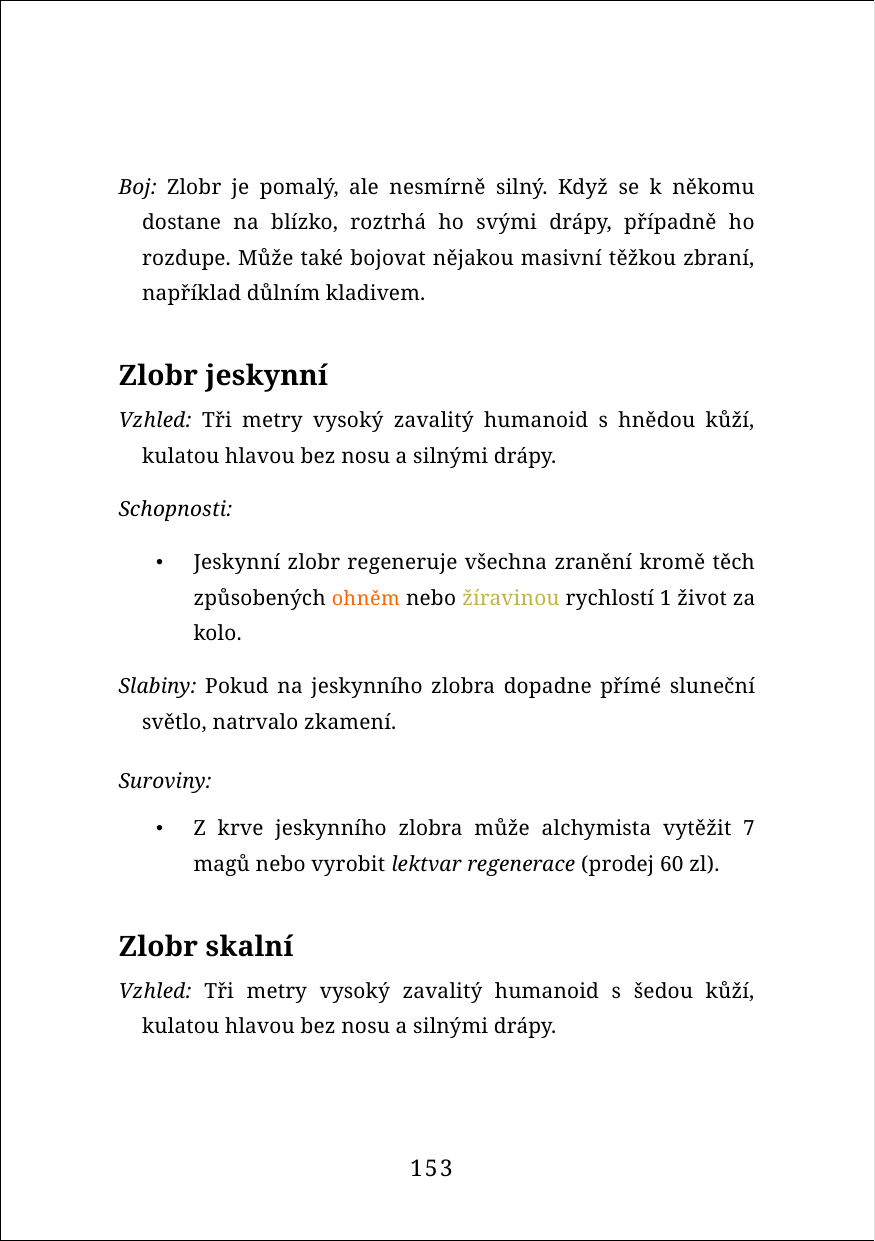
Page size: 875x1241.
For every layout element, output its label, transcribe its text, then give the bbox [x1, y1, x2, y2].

list Jeskynní zlobr regeneruje všechna zranění kromě těch způsobených ohněm nebo žíravinou rychlostí 1 život za kolo. [156, 547, 756, 647]
text Slabiny: Pokud na jeskynního zlobra dopadne přímé sluneční světlo, natrvalo zkamení. [118, 672, 756, 736]
text Vzhled: Tři metry vysoký zavalitý humanoid s hnědou kůží, kulatou hlavou bez nosu a silnými drápy. [118, 405, 756, 469]
text Suroviny: [118, 766, 756, 795]
text Schopnosti: [118, 494, 756, 522]
list Z krve jeskynního zlobra může alchymista vytěžit 7 magů nebo vyrobit lektvar regenerace (prodej 60 zl). [156, 813, 756, 877]
text Boj: Zlobr je pomalý, ale nesmírně silný. Když se k někomu dostane na blízko, roztrhá ho svými drápy, případně ho rozdupe. Může také bojovat nějakou masivní těžkou zbraní, například důlním kladivem. [118, 172, 756, 307]
subtitle Zlobr skalní [118, 926, 756, 964]
subtitle Zlobr jeskynní [118, 355, 756, 393]
text Vzhled: Tři metry vysoký zavalitý humanoid s šedou kůží, kulatou hlavou bez nosu a silnými drápy. [118, 976, 756, 1040]
